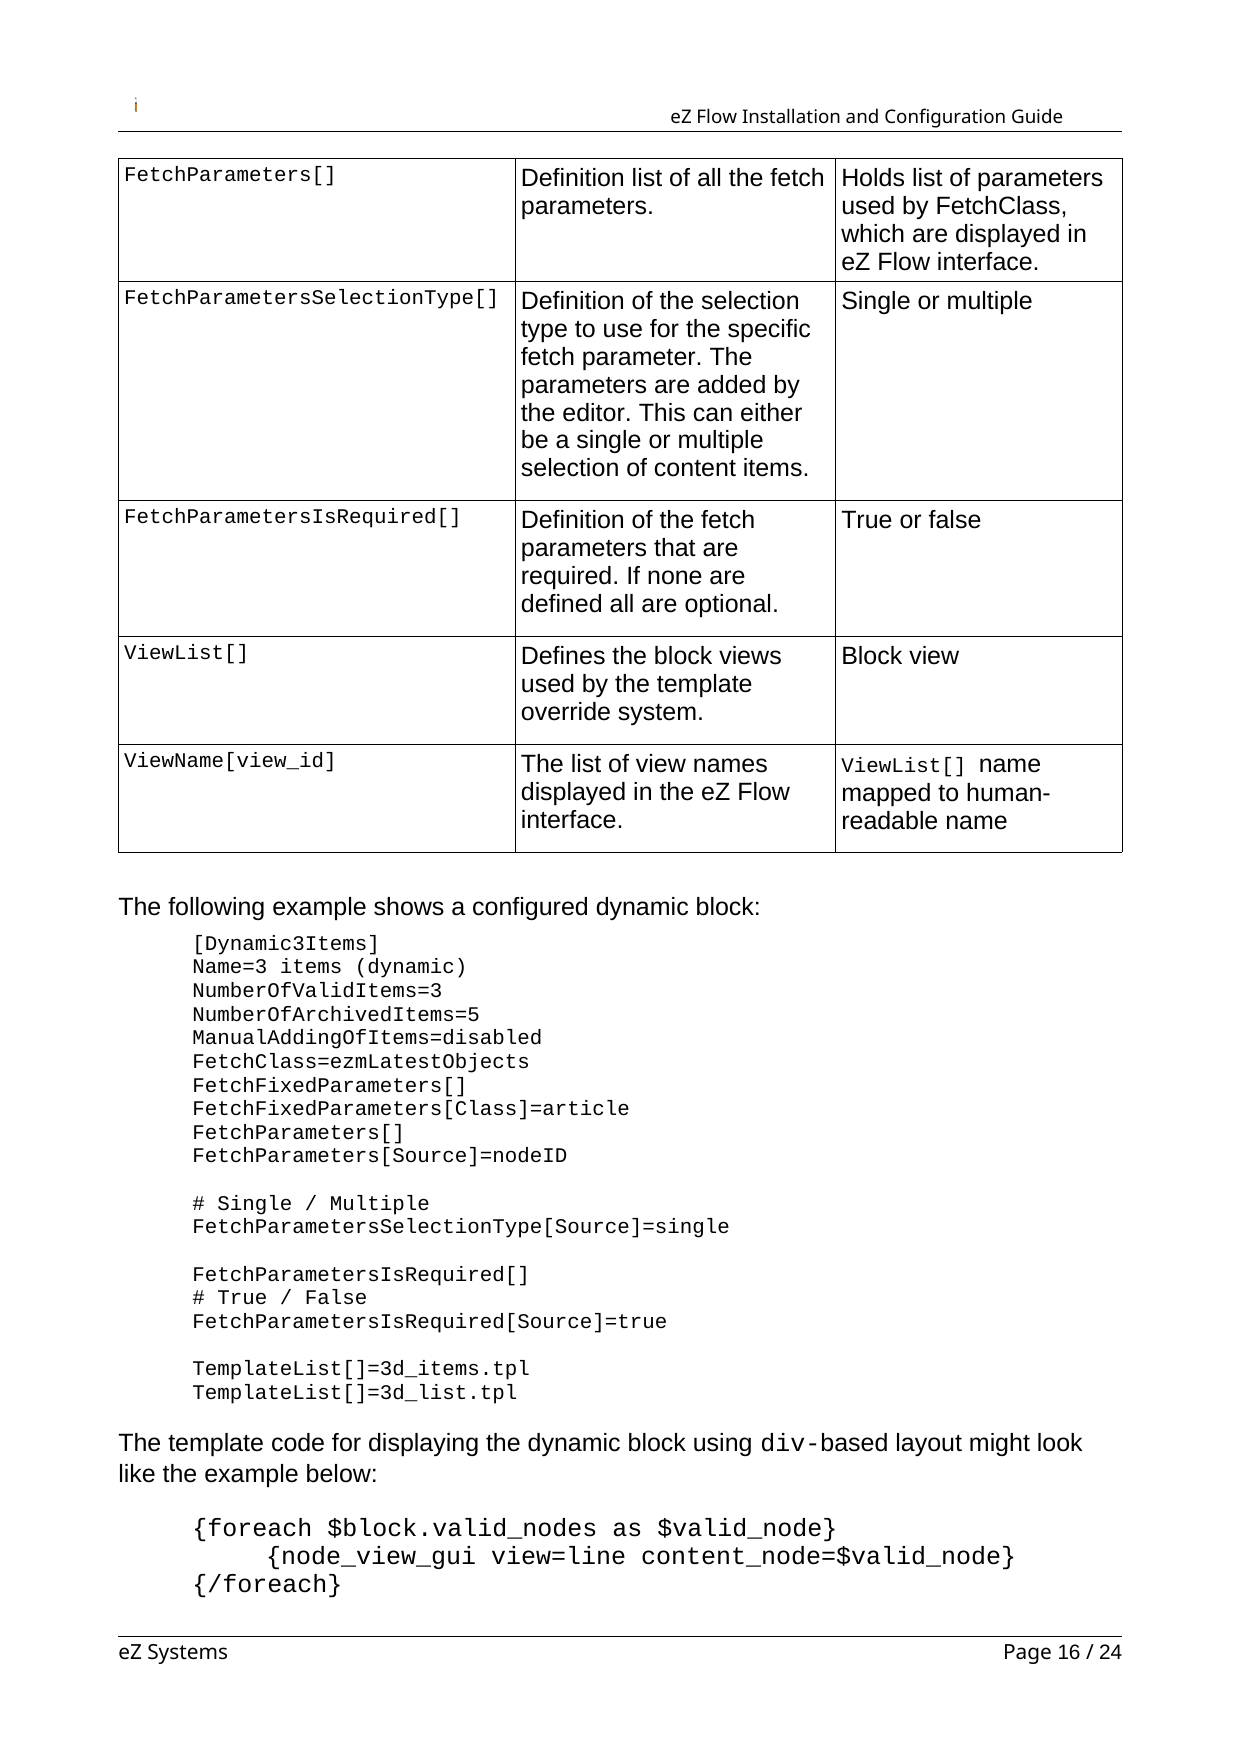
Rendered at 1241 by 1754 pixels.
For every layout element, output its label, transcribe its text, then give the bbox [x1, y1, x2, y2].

text NumberOfValidItems=3 [192, 980, 1122, 1004]
table_cell Block view [836, 637, 1122, 744]
table_cell Definition of the selection type to use for the specific fetch parameter. The parameters are added by the editor. This can either be a single or multiple selection of content items. [516, 282, 835, 500]
text FetchParametersSelectionType[Source]=single [192, 1216, 1122, 1240]
table_cell ViewList[] name mapped to human-readable name [836, 745, 1122, 852]
text {node_view_gui view=line content_node=$valid_node} [118, 1543, 1122, 1572]
table_cell Definition of the fetch parameters that are required. If none are defined all are optional. [516, 501, 835, 636]
table_cell FetchParametersIsRequired[] [119, 501, 515, 636]
table_cell Single or multiple [836, 282, 1122, 500]
table_cell Holds list of parameters used by FetchClass, which are displayed in eZ Flow interface. [836, 159, 1122, 281]
table_cell True or false [836, 501, 1122, 636]
text The template code for displaying the dynamic block using div-based layout might look like the example below: [118, 1429, 1122, 1487]
table_cell The list of view names displayed in the eZ Flow interface. [516, 745, 835, 852]
table_cell ViewList[] [119, 637, 515, 744]
text [Dynamic3Items] [192, 933, 1122, 956]
text FetchParametersIsRequired[Source]=true [192, 1311, 1122, 1335]
table_cell Definition list of all the fetch parameters. [516, 159, 835, 281]
text FetchClass=ezmLatestObjects [192, 1051, 1122, 1074]
text ManualAddingOfItems=disabled [192, 1027, 1122, 1051]
table_cell FetchParameters[] [119, 159, 515, 281]
text {foreach $block.valid_nodes as $valid_node} [118, 1515, 1122, 1543]
text FetchParameters[Source]=nodeID [192, 1146, 1122, 1169]
text FetchParametersIsRequired[] [192, 1264, 1122, 1287]
text TemplateList[]=3d_items.tpl [192, 1358, 1122, 1382]
text NumberOfArchivedItems=5 [192, 1004, 1122, 1027]
text # Single / Multiple [192, 1193, 1122, 1216]
text TemplateList[]=3d_list.tpl [192, 1382, 1122, 1406]
text FetchFixedParameters[] [192, 1074, 1122, 1098]
text Name=3 items (dynamic) [192, 956, 1122, 980]
text # True / False [192, 1287, 1122, 1311]
table_cell Defines the block views used by the template override system. [516, 637, 835, 744]
text {/foreach} [192, 1572, 1122, 1600]
text The following example shows a configured dynamic block: [118, 892, 1122, 920]
table_cell FetchParametersSelectionType[] [119, 282, 515, 500]
text FetchFixedParameters[Class]=article [192, 1098, 1122, 1122]
text FetchParameters[] [192, 1122, 1122, 1146]
table_cell ViewName[view_id] [119, 745, 515, 852]
